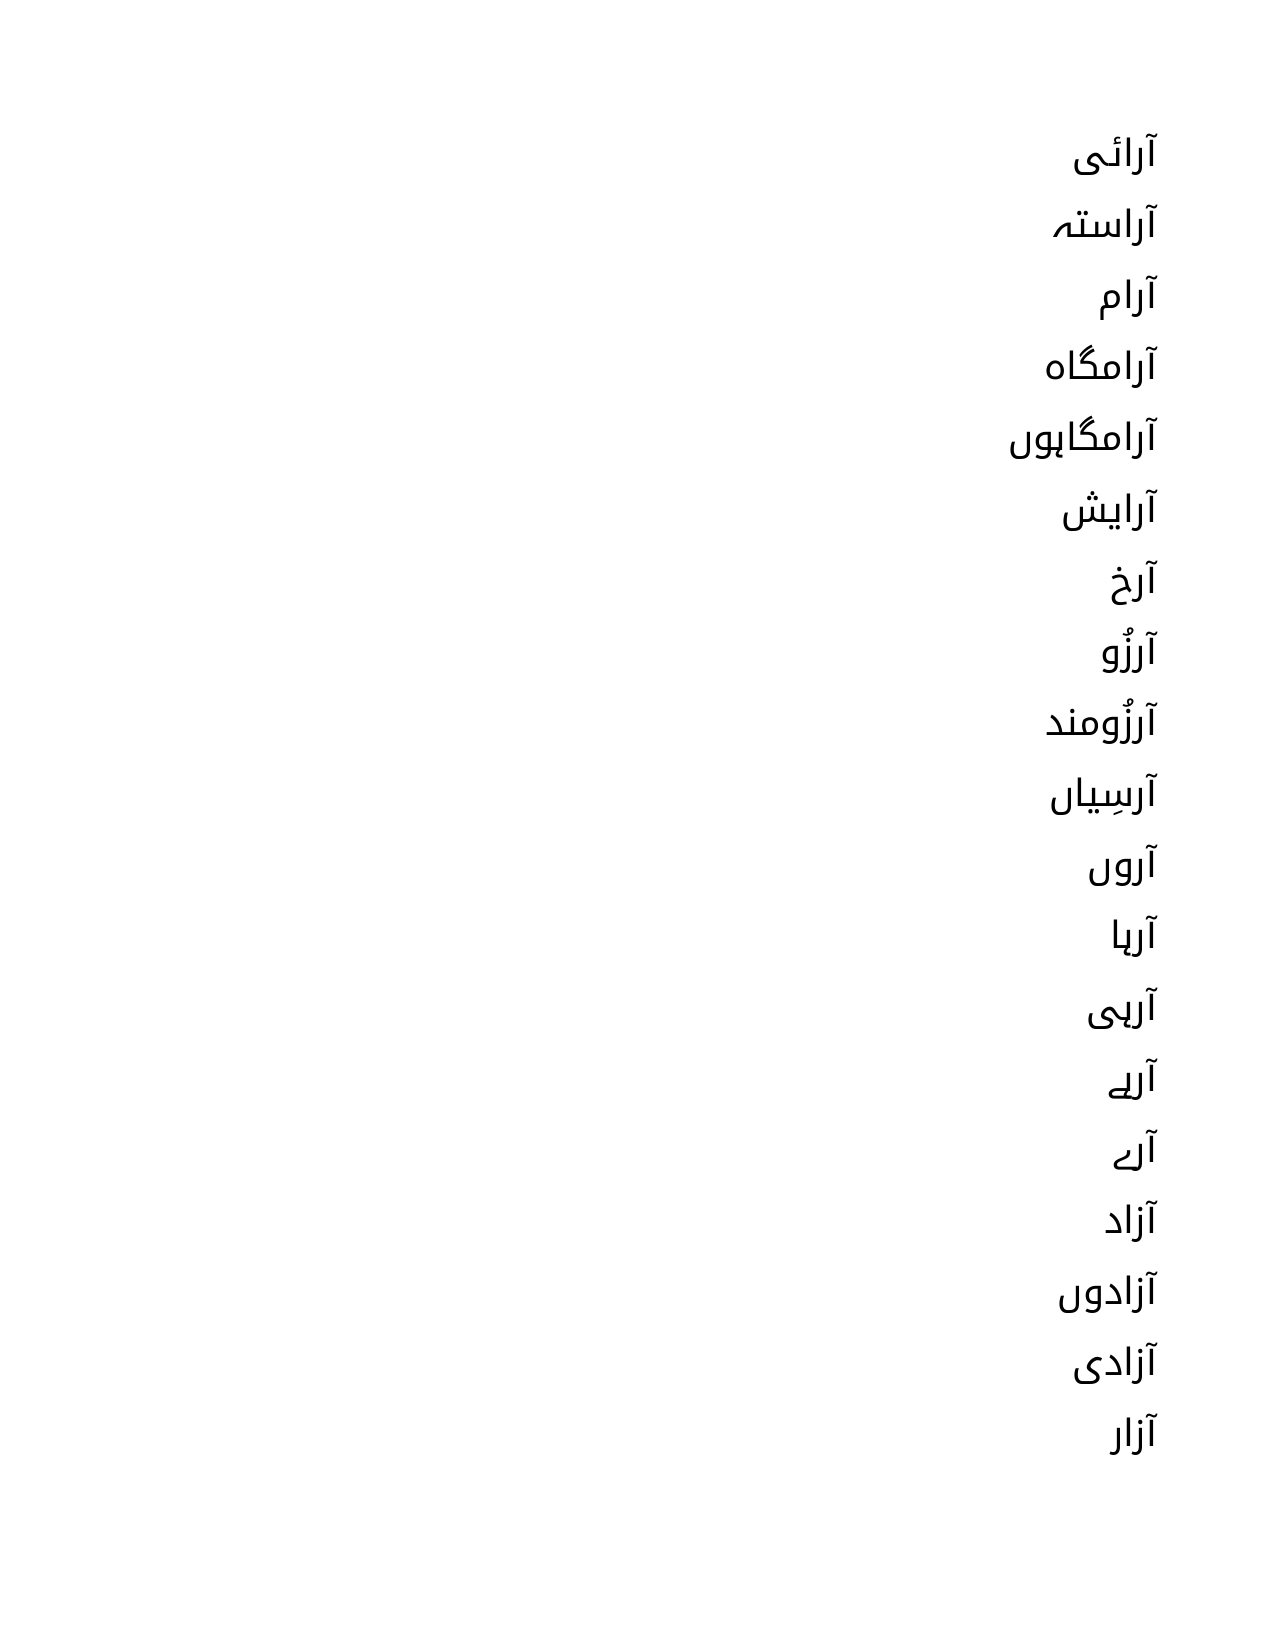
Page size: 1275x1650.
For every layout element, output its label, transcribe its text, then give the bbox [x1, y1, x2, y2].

text آرام [118, 260, 1157, 332]
text آرہی [118, 972, 1157, 1043]
text آرزُومند [118, 687, 1157, 758]
text آراستہ [118, 189, 1157, 260]
text آرزُو [118, 616, 1157, 687]
text آرامگاہ [118, 332, 1157, 403]
text آرسِیاں [118, 758, 1157, 829]
text آرخ [118, 545, 1157, 616]
text آزار [118, 1399, 1157, 1470]
text آزاد [118, 1185, 1157, 1256]
text آرامگاہوں [118, 403, 1157, 474]
text آرہے [118, 1043, 1157, 1114]
text آرایش [118, 474, 1157, 545]
text آرائی [118, 118, 1157, 189]
text آزادی [118, 1328, 1157, 1399]
text آرہا [118, 901, 1157, 972]
text آرے [118, 1114, 1157, 1185]
text آزادوں [118, 1256, 1157, 1328]
text آروں [118, 829, 1157, 901]
